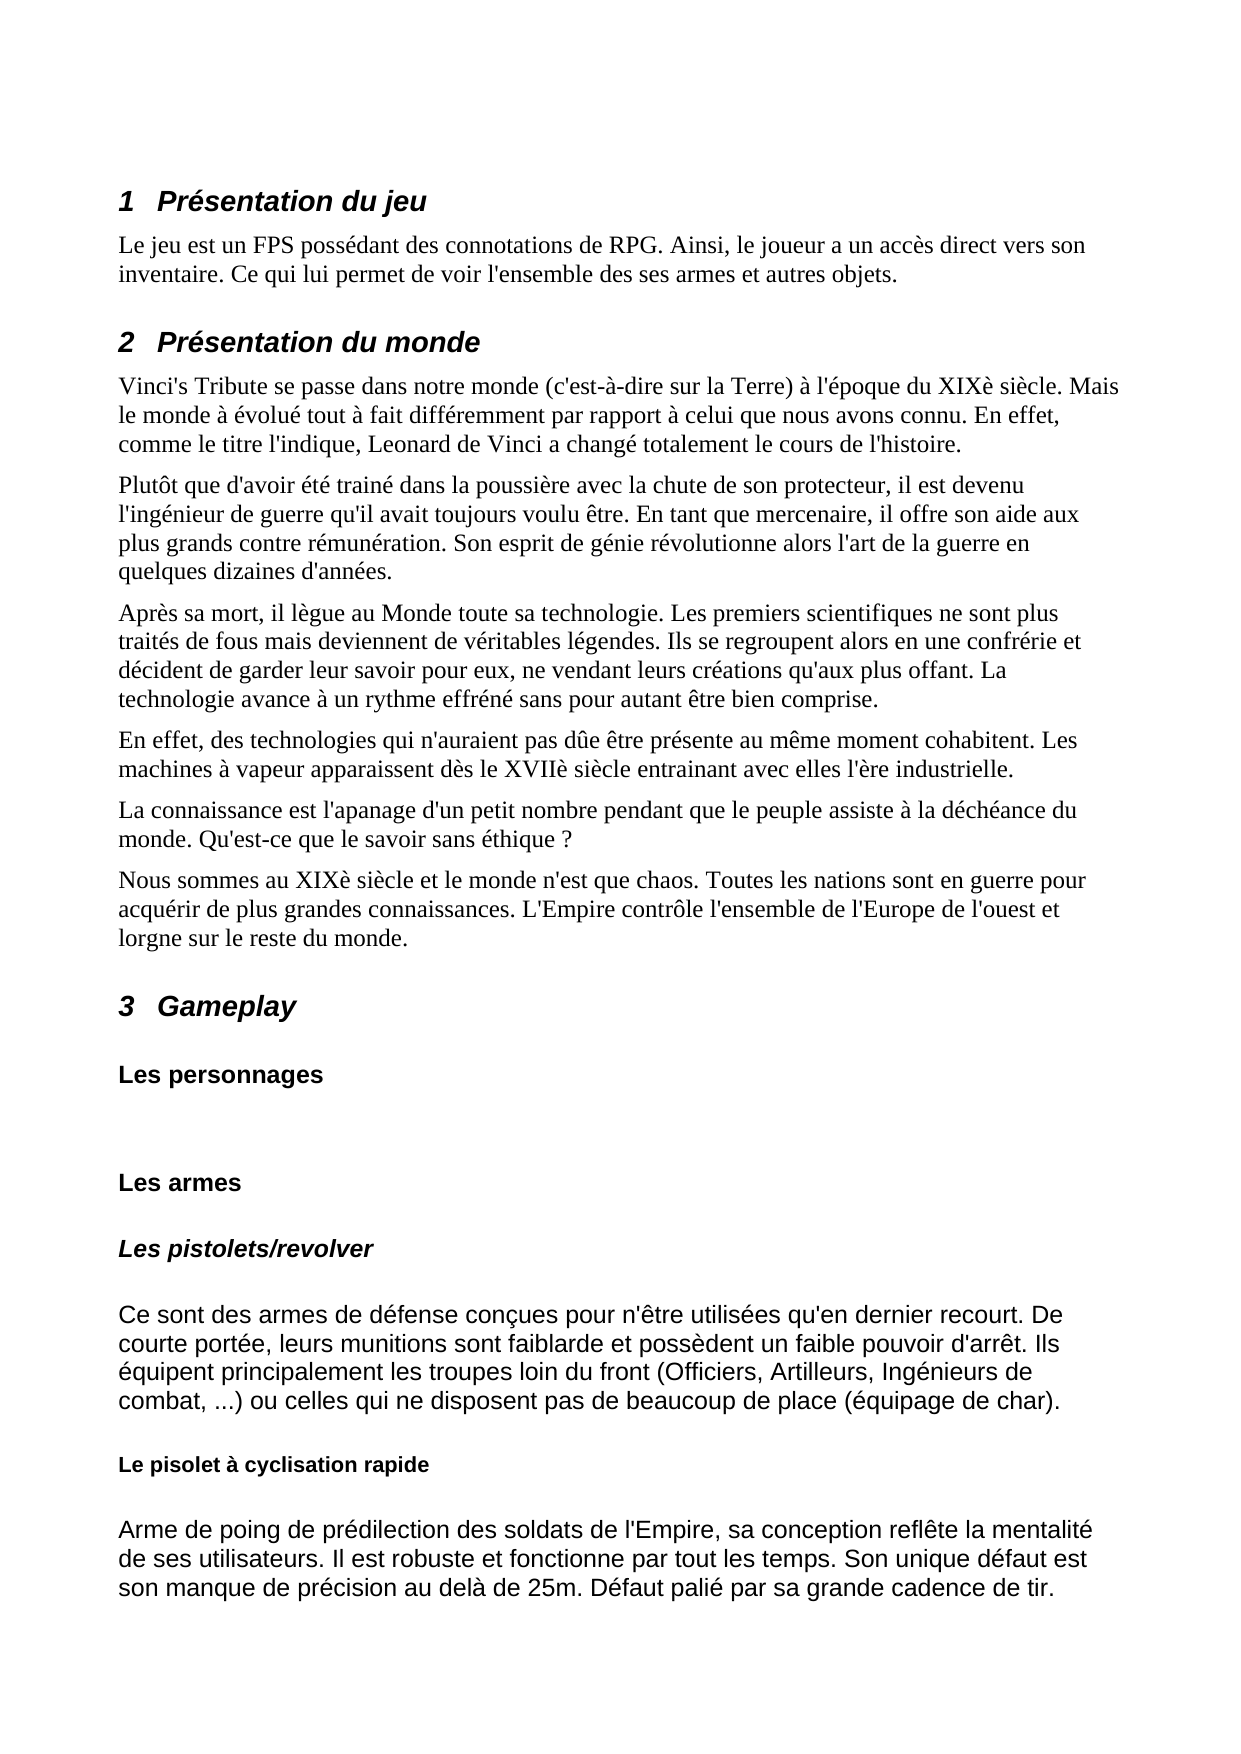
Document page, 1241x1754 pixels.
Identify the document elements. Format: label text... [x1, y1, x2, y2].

subtitle Présentation du monde [118, 325, 1122, 359]
text En effet, des technologies qui n'auraient pas dûe être présente au même moment cohabitent. Les machines à vapeur apparaissent dès le XVIIè siècle entrainant avec elles l'ère industrielle. [118, 725, 1122, 783]
text Vinci's Tribute se passe dans notre monde (c'est-à-dire sur la Terre) à l'époque du XIXè siècle. Mais le monde à évolué tout à fait différemment par rapport à celui que nous avons connu. En effet, comme le titre l'indique, Leonard de Vinci a changé totalement le cours de l'histoire. [118, 371, 1122, 458]
text Le jeu est un FPS possédant des connotations de RPG. Ainsi, le joueur a un accès direct vers son inventaire. Ce qui lui permet de voir l'ensemble des ses armes et autres objets. [118, 230, 1122, 288]
text Arme de poing de prédilection des soldats de l'Empire, sa conception reflête la mentalité de ses utilisateurs. Il est robuste et fonctionne par tout les temps. Son unique défaut est son manque de précision au delà de 25m. Défaut palié par sa grande cadence de tir. [118, 1515, 1122, 1601]
subtitle Présentation du jeu [118, 184, 1122, 218]
text Après sa mort, il lègue au Monde toute sa technologie. Les premiers scientifiques ne sont plus traités de fous mais deviennent de véritables légendes. Ils se regroupent alors en une confrérie et décident de garder leur savoir pour eux, ne vendant leurs créations qu'aux plus offant. La technologie avance à un rythme effréné sans pour autant être bien comprise. [118, 598, 1122, 713]
text Nous sommes au XIXè siècle et le monde n'est que chaos. Toutes les nations sont en guerre pour acquérir de plus grandes connaissances. L'Empire contrôle l'ensemble de l'Europe de l'ouest et lorgne sur le reste du monde. [118, 865, 1122, 951]
subtitle Les pistolets/revolver [118, 1234, 1122, 1262]
subtitle Gameplay [118, 989, 1122, 1022]
text Plutôt que d'avoir été trainé dans la poussière avec la chute de son protecteur, il est devenu l'ingénieur de guerre qu'il avait toujours voulu être. En tant que mercenaire, il offre son aide aux plus grands contre rémunération. Son esprit de génie révolutionne alors l'art de la guerre en quelques dizaines d'années. [118, 470, 1122, 585]
subtitle Le pisolet à cyclisation rapide [118, 1452, 1122, 1477]
subtitle Les armes [118, 1167, 1122, 1196]
text La connaissance est l'apanage d'un petit nombre pendant que le peuple assiste à la déchéance du monde. Qu'est-ce que le savoir sans éthique ? [118, 795, 1122, 853]
subtitle Les personnages [118, 1060, 1122, 1089]
text Ce sont des armes de défense conçues pour n'être utilisées qu'en dernier recourt. De courte portée, leurs munitions sont faiblarde et possèdent un faible pouvoir d'arrêt. Ils équipent principalement les troupes loin du front (Officiers, Artilleurs, Ingénieurs de combat, ...) ou celles qui ne disposent pas de beaucoup de place (équipage de char). [118, 1300, 1122, 1415]
